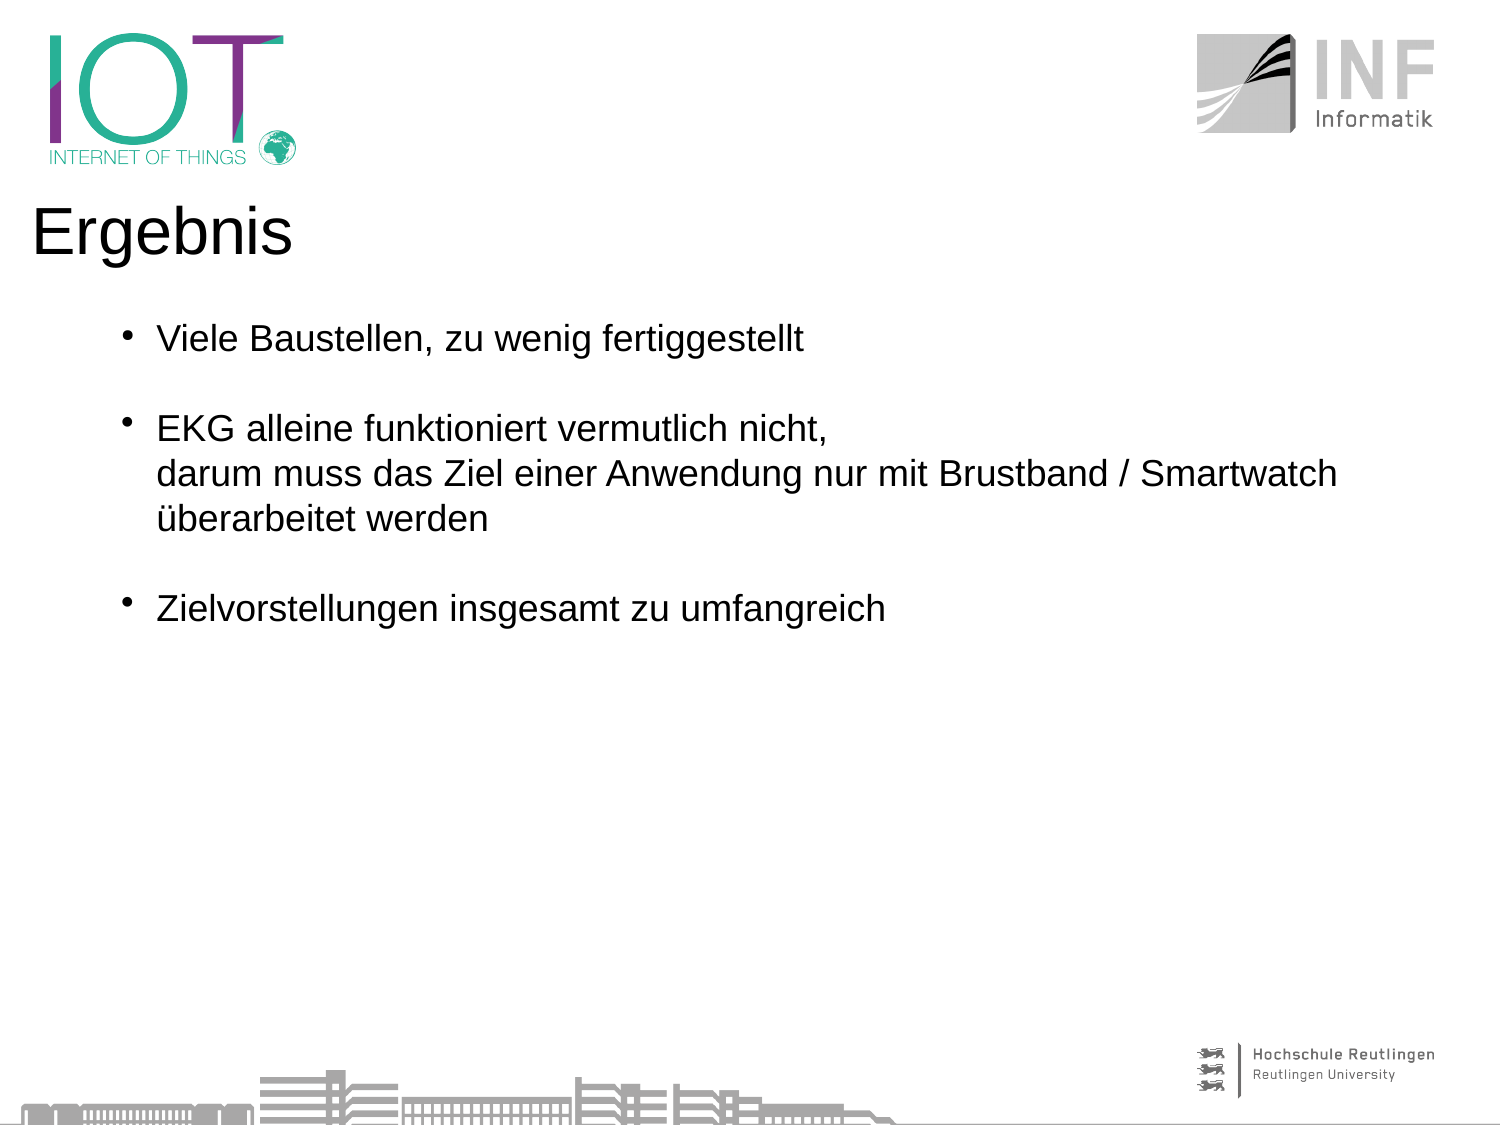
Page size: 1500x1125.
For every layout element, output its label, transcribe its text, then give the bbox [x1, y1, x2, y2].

text_box Ergebnis [16, 180, 1464, 284]
picture [50, 33, 296, 165]
text_box Viele Baustellen, zu wenig fertiggestellt EKG alleine funktioniert vermutlich nicht, darum muss das Ziel einer Anwendung nur mit Brustband / Smartwatch überarbeitet werden Zielvorstellungen insgesamt zu umfangreich [106, 307, 1418, 700]
picture [0, 1042, 1500, 1125]
picture [1197, 34, 1434, 133]
